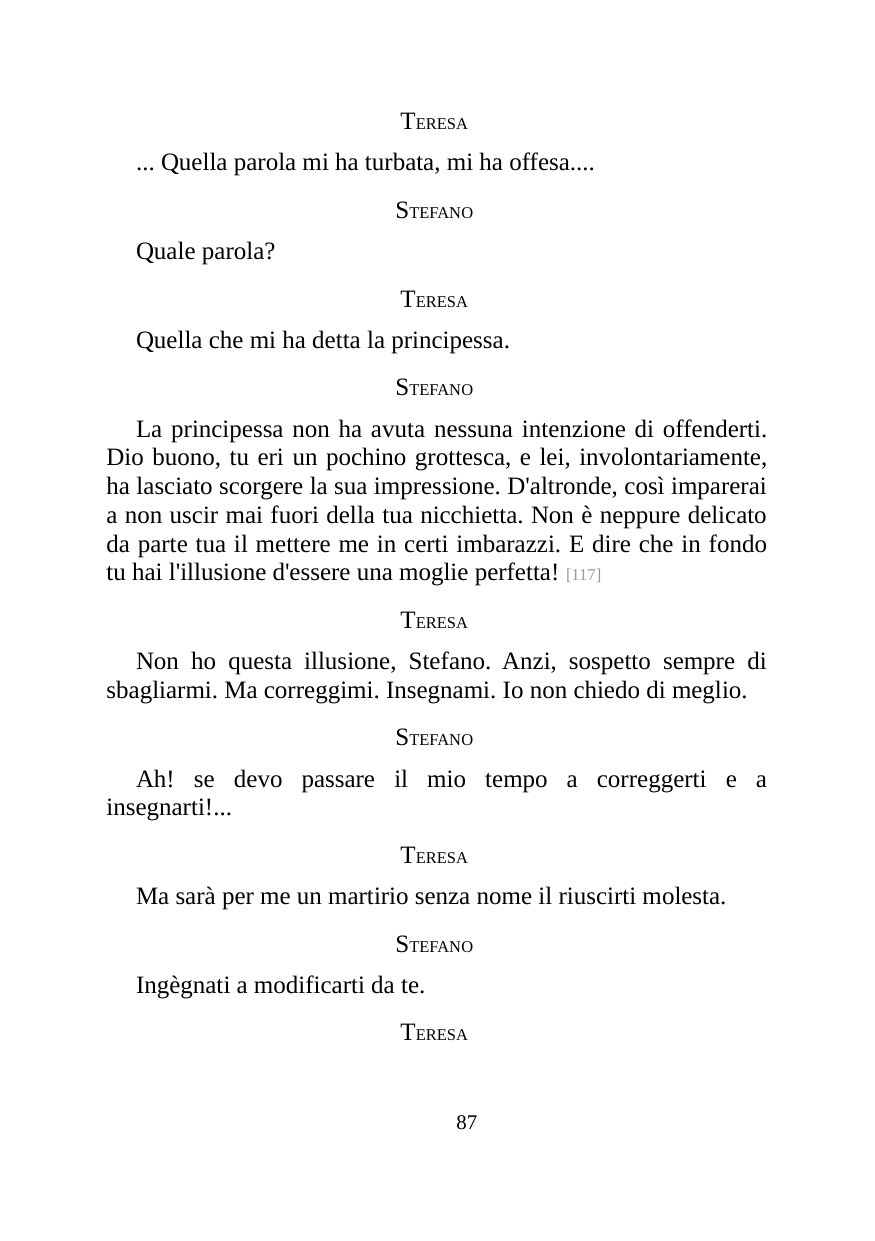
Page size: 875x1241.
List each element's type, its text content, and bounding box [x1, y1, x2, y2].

text Ingègnati a modificarti da te. [106, 970, 768, 999]
text Stefano [106, 372, 768, 401]
text Quale parola? [106, 236, 768, 265]
text Teresa [106, 284, 768, 312]
text Ah! se devo passare il mio tempo a correggerti e a insegnarti!... [106, 764, 768, 821]
text Stefano [106, 929, 768, 957]
text Stefano [106, 195, 768, 224]
text Quella che mi ha detta la principessa. [106, 325, 768, 354]
text Teresa [106, 106, 768, 135]
text Ma sarà per me un martirio senza nome il riuscirti molesta. [106, 881, 768, 910]
text Teresa [106, 1017, 768, 1046]
text Teresa [106, 840, 768, 869]
text Stefano [106, 722, 768, 751]
text Teresa [106, 605, 768, 634]
text Non ho questa illusione, Stefano. Anzi, sospetto sempre di sbagliarmi. Ma correggimi. Insegnami. Io non chiedo di meglio. [106, 646, 768, 704]
text La principessa non ha avuta nessuna intenzione di offenderti. Dio buono, tu eri un pochino grottesca, e lei, involontariamente, ha lasciato scorgere la sua impressione. D'altronde, così imparerai a non uscir mai fuori della tua nicchietta. Non è neppure delicato da parte tua il mettere me in certi imbarazzi. E dire che in fondo tu hai l'illusione d'essere una moglie perfetta! [117] [106, 414, 768, 586]
text ... Quella parola mi ha turbata, mi ha offesa.... [106, 147, 768, 176]
